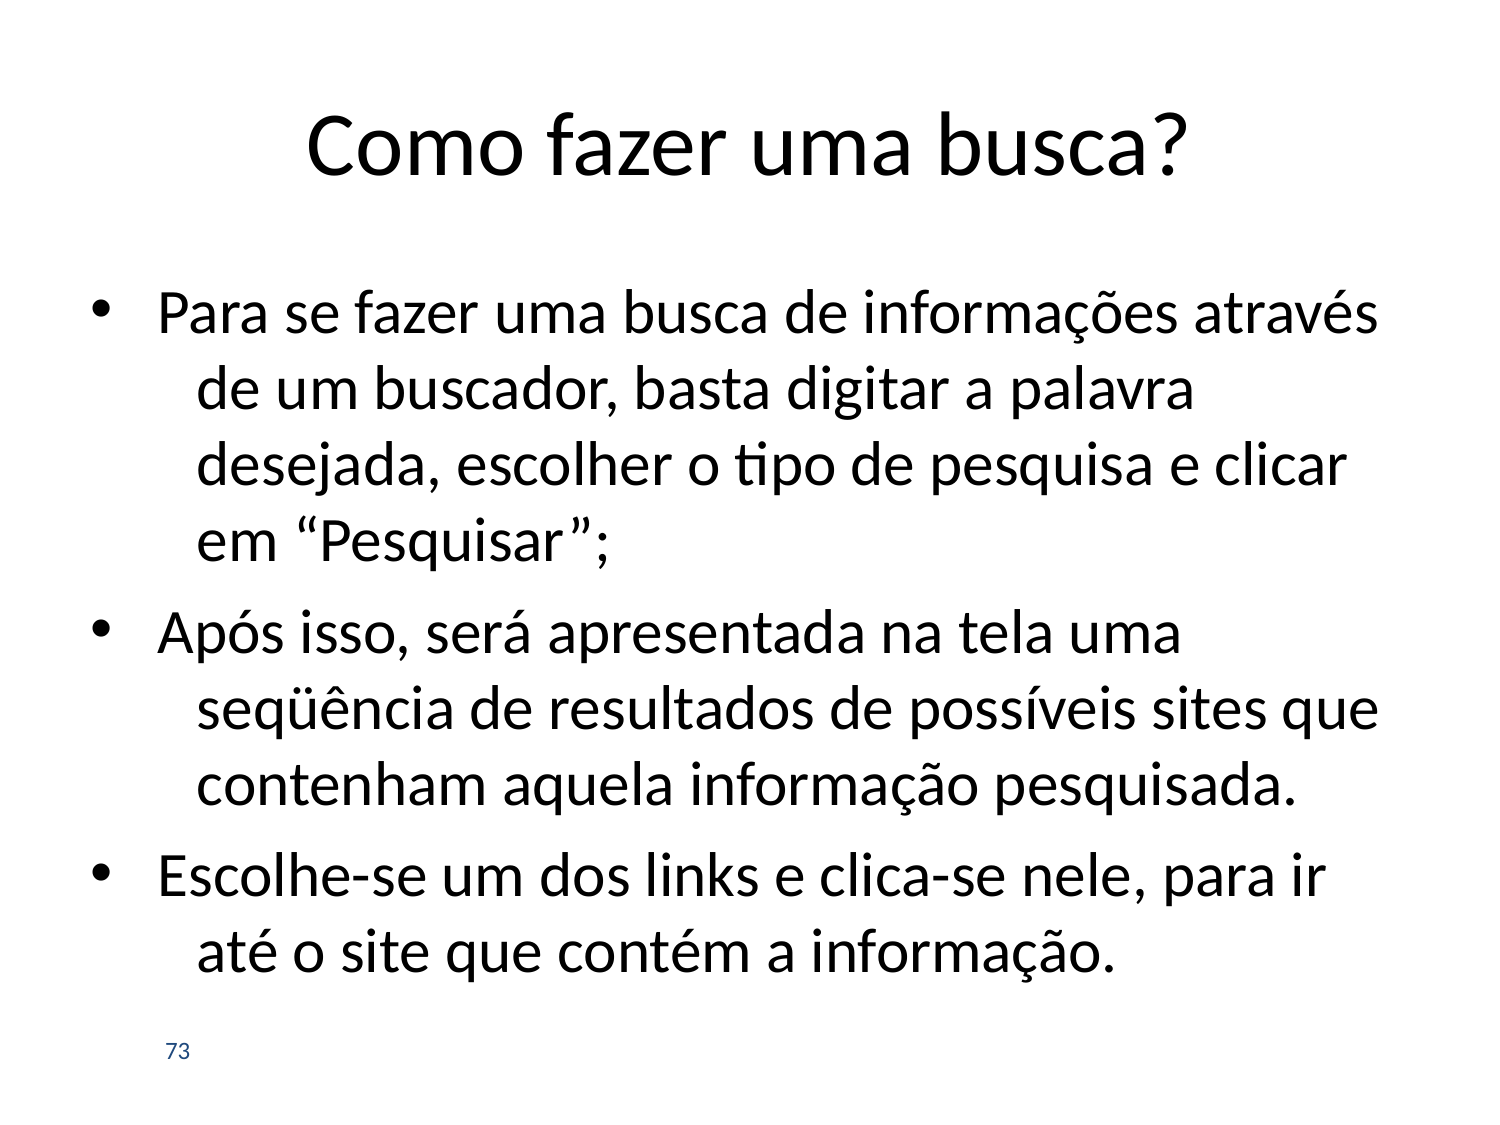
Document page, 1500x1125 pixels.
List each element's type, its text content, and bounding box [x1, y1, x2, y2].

text_box [150, 1012, 801, 1088]
list Para se fazer uma busca de informações através de um buscador, basta digitar a palavra desejada, escolher o tipo de pesquisa e clicar em “Pesquisar”; Após isso, será apresentada na tela uma seqüência de resultados de possíveis sites que contenham aquela informação pesquisada. Escolhe-se um dos links e clica-se nele, para ir até o site que contém a informação. [75, 262, 1426, 1005]
title Como fazer uma busca? [75, 45, 1426, 233]
